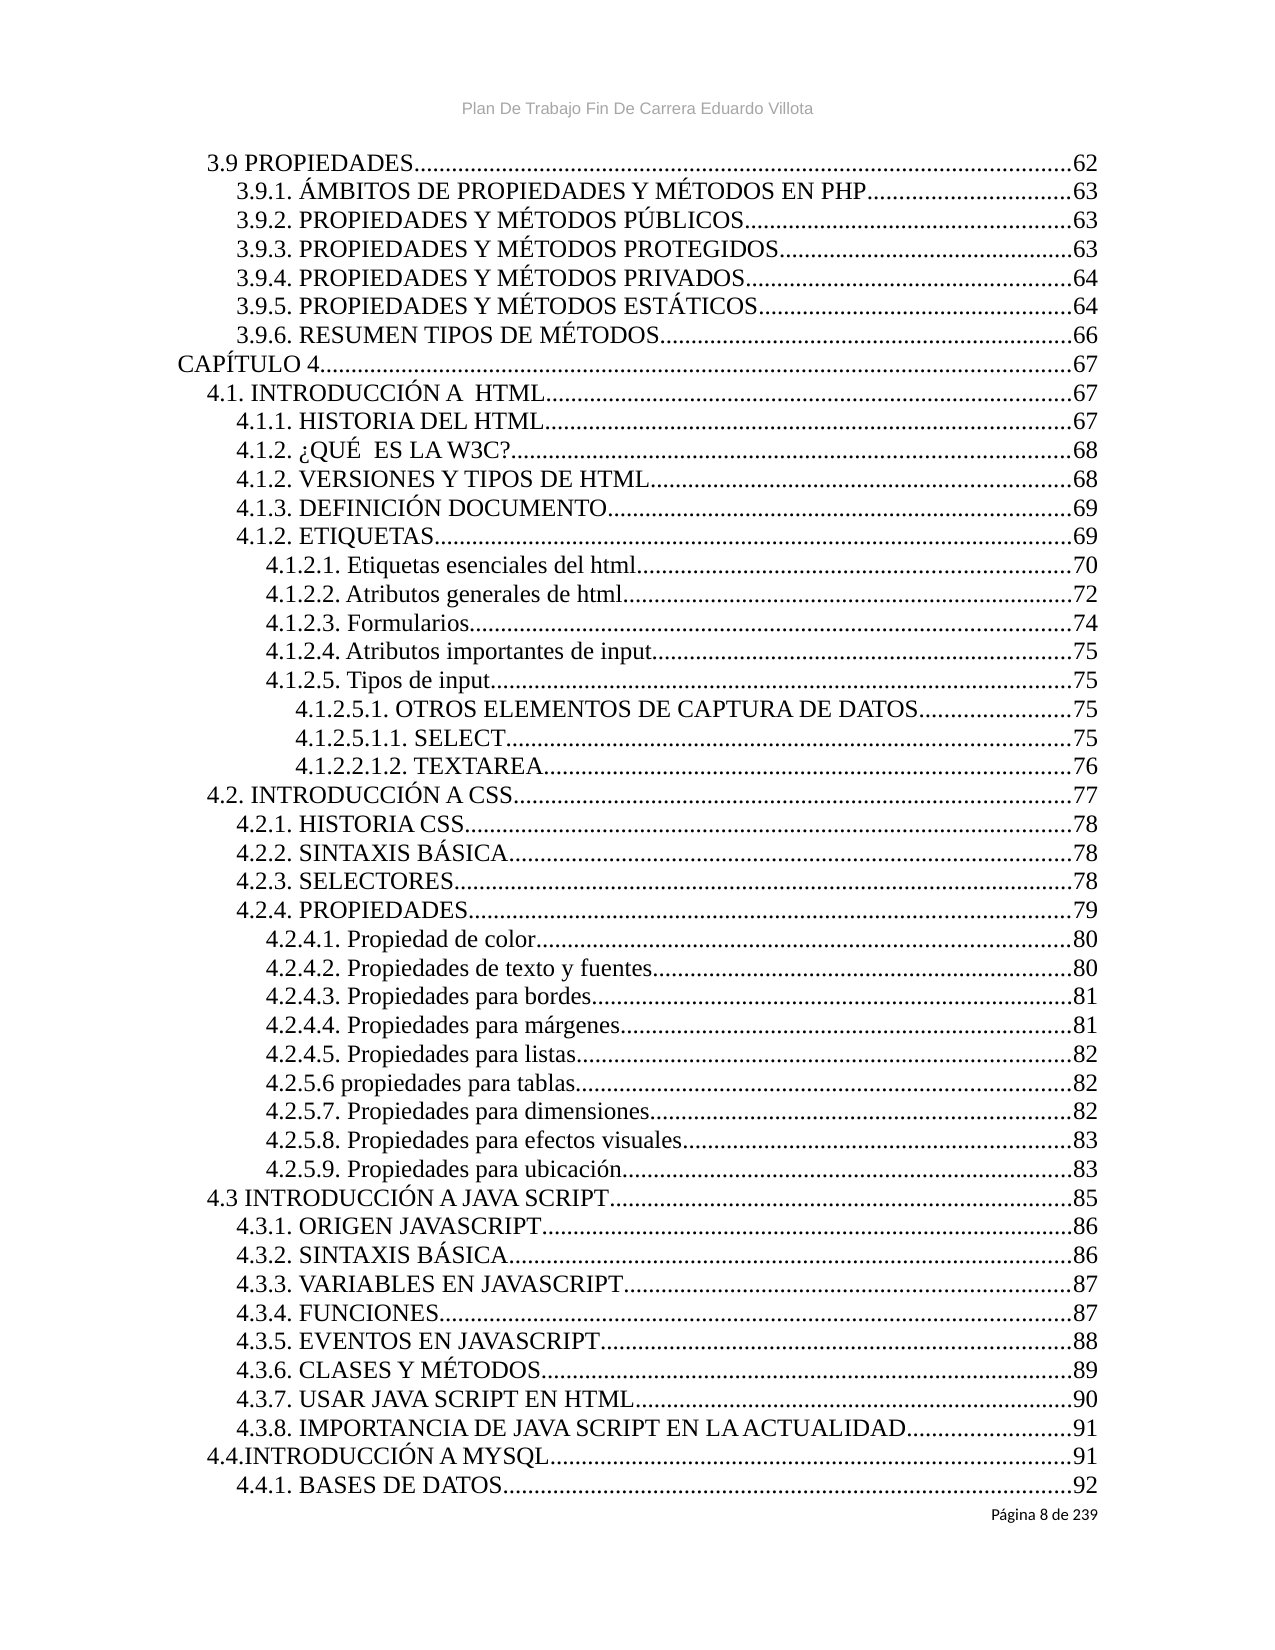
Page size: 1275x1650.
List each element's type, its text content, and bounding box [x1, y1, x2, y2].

text 4.2.4. PROPIEDADES 79 [236, 895, 1098, 924]
text 3.9.1. ÁMBITOS DE PROPIEDADES Y MÉTODOS EN PHP 63 [236, 176, 1098, 205]
text 4.3.4. FUNCIONES 87 [236, 1298, 1098, 1326]
text 4.3.2. SINTAXIS BÁSICA 86 [236, 1240, 1098, 1269]
text 4.3.3. VARIABLES EN JAVASCRIPT 87 [236, 1269, 1098, 1298]
text 4.4.INTRODUCCIÓN A MYSQL 91 [207, 1441, 1098, 1470]
text 4.1.2.4. Atributos importantes de input 75 [266, 636, 1098, 665]
text 4.1.2. VERSIONES Y TIPOS DE HTML 68 [236, 464, 1098, 493]
text 4.2.5.9. Propiedades para ubicación 83 [266, 1154, 1098, 1183]
text 4.1.2. ¿QUÉ ES LA W3C? 68 [236, 435, 1098, 464]
text 3.9.5. PROPIEDADES Y MÉTODOS ESTÁTICOS 64 [236, 291, 1098, 320]
text 4.2.2. SINTAXIS BÁSICA 78 [236, 838, 1098, 866]
text 3.9.2. PROPIEDADES Y MÉTODOS PÚBLICOS 63 [236, 205, 1098, 234]
text 4.1.2.5.1. OTROS ELEMENTOS DE CAPTURA DE DATOS 75 [295, 694, 1098, 723]
text 4.3.8. IMPORTANCIA DE JAVA SCRIPT EN LA ACTUALIDAD 91 [236, 1413, 1098, 1441]
text CAPÍTULO 4 67 [177, 349, 1098, 378]
text 4.1.2.5.1.1. SELECT 75 [295, 723, 1098, 751]
text 4.2.5.7. Propiedades para dimensiones 82 [266, 1096, 1098, 1125]
text 4.1.2.1. Etiquetas esenciales del html 70 [266, 550, 1098, 579]
text 4.1.2.3. Formularios 74 [266, 608, 1098, 636]
text 4.3 INTRODUCCIÓN A JAVA SCRIPT 85 [207, 1183, 1098, 1211]
text 3.9.3. PROPIEDADES Y MÉTODOS PROTEGIDOS 63 [236, 234, 1098, 263]
text 4.2.4.2. Propiedades de texto y fuentes 80 [266, 953, 1098, 981]
text 3.9.6. RESUMEN TIPOS DE MÉTODOS 66 [236, 320, 1098, 349]
text 4.3.1. ORIGEN JAVASCRIPT 86 [236, 1211, 1098, 1240]
text 3.9.4. PROPIEDADES Y MÉTODOS PRIVADOS 64 [236, 263, 1098, 291]
text 4.1.2.2.1.2. TEXTAREA 76 [295, 751, 1098, 780]
text 4.3.5. EVENTOS EN JAVASCRIPT 88 [236, 1326, 1098, 1355]
text 4.3.7. USAR JAVA SCRIPT EN HTML 90 [236, 1384, 1098, 1413]
text 4.2.1. HISTORIA CSS 78 [236, 809, 1098, 838]
text 4.4.1. BASES DE DATOS 92 [236, 1470, 1098, 1499]
text 4.2.5.6 propiedades para tablas 82 [266, 1068, 1098, 1096]
text 4.2.4.1. Propiedad de color 80 [266, 924, 1098, 953]
text 4.2.4.3. Propiedades para bordes 81 [266, 981, 1098, 1010]
text 4.1.3. DEFINICIÓN DOCUMENTO 69 [236, 493, 1098, 521]
text 4.3.6. CLASES Y MÉTODOS 89 [236, 1355, 1098, 1384]
text 4.2.4.4. Propiedades para márgenes 81 [266, 1010, 1098, 1039]
text 4.2.4.5. Propiedades para listas 82 [266, 1039, 1098, 1068]
text 3.9 PROPIEDADES 62 [207, 148, 1098, 176]
text 4.1.2.5. Tipos de input 75 [266, 665, 1098, 694]
text 4.2.3. SELECTORES 78 [236, 866, 1098, 895]
text 4.1.2. ETIQUETAS 69 [236, 521, 1098, 550]
text 4.1.1. HISTORIA DEL HTML 67 [236, 406, 1098, 435]
text 4.1.2.2. Atributos generales de html 72 [266, 579, 1098, 608]
text 4.1. INTRODUCCIÓN A HTML 67 [207, 378, 1098, 406]
text 4.2. INTRODUCCIÓN A CSS 77 [207, 780, 1098, 809]
text 4.2.5.8. Propiedades para efectos visuales 83 [266, 1125, 1098, 1154]
